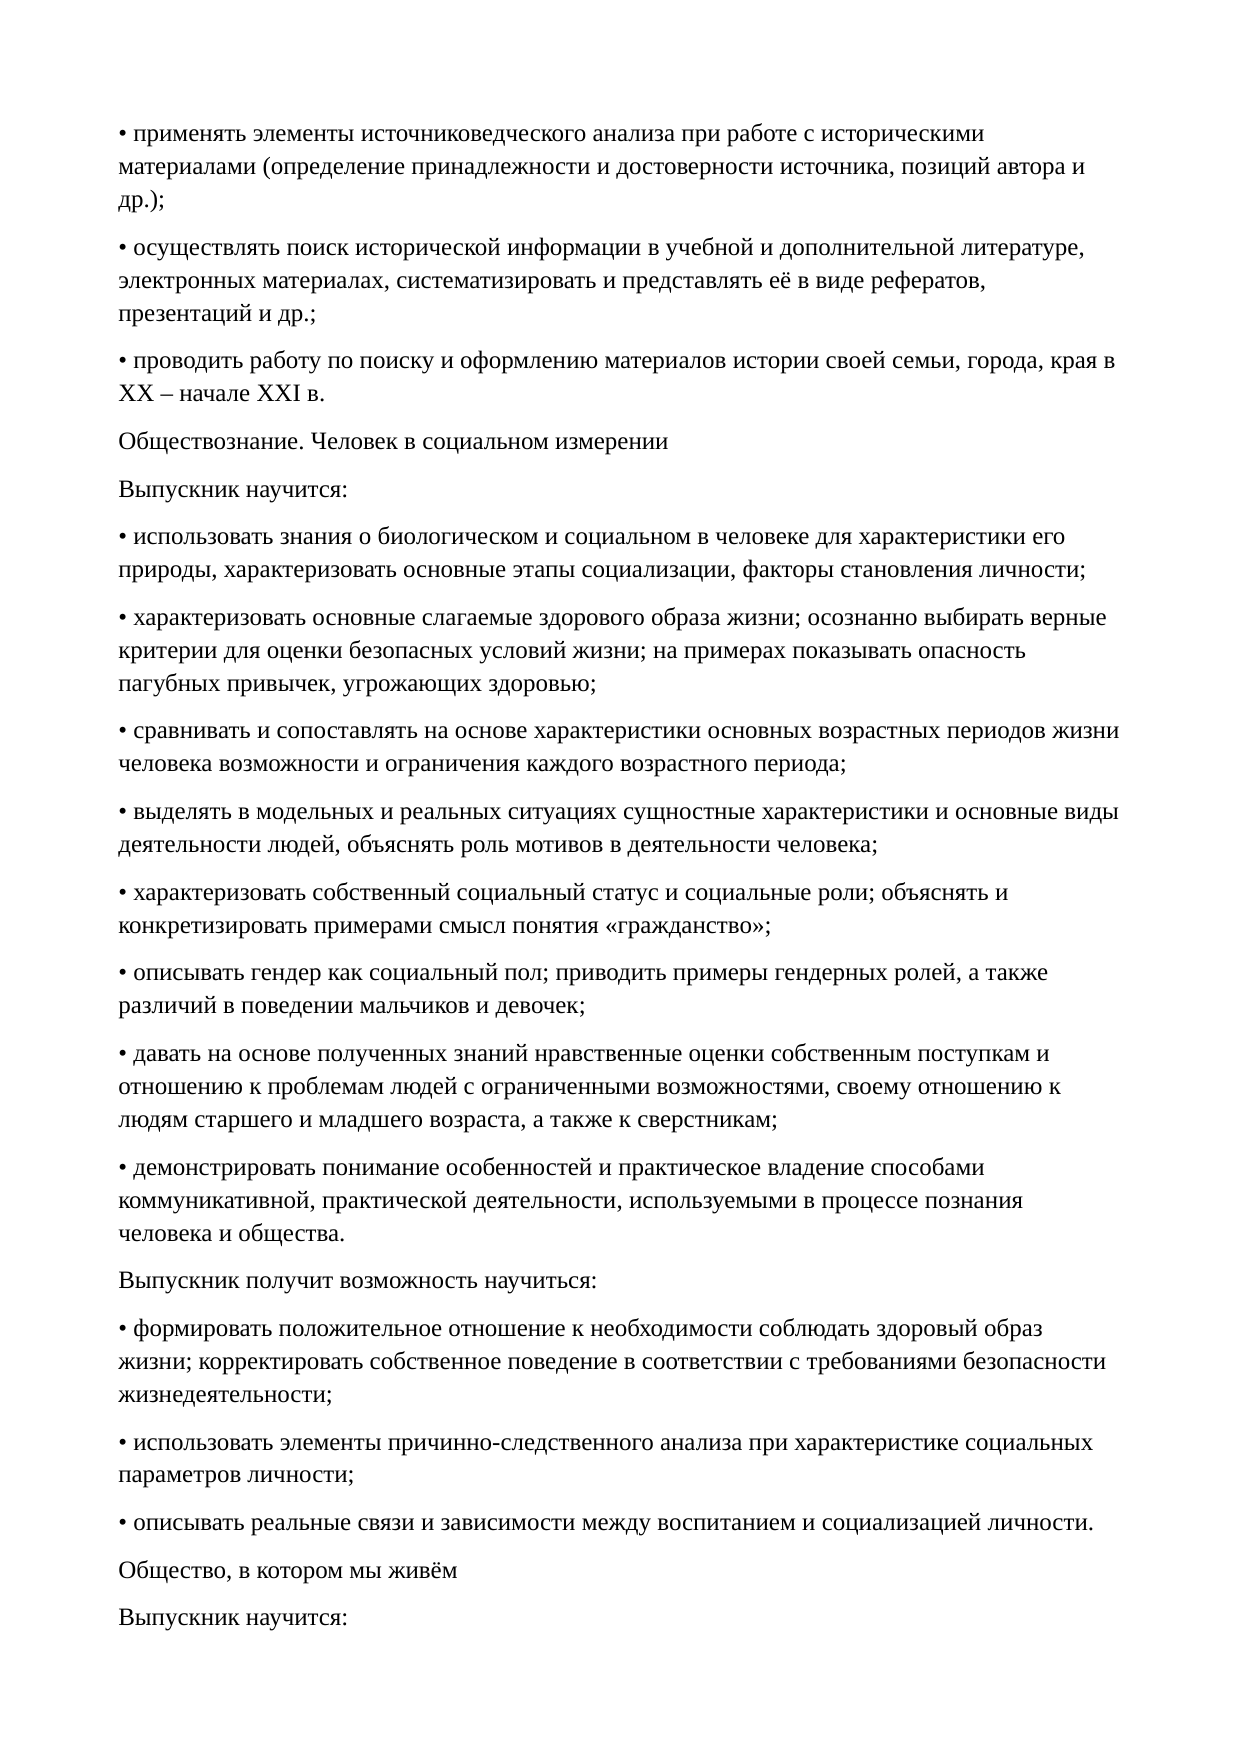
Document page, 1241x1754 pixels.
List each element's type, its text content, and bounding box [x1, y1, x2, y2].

text • демонстрировать понимание особенностей и практическое владение способами коммуникативной, практической деятельности, используемыми в процессе познания человека и общества. [118, 1152, 1122, 1246]
text • давать на основе полученных знаний нравственные оценки собственным поступкам и отношению к проблемам людей с ограниченными возможностями, своему отношению к людям старшего и младшего возраста, а также к сверстникам; [118, 1038, 1122, 1133]
text Выпускник научится: [118, 474, 1122, 502]
text • выделять в модельных и реальных ситуациях сущностные характеристики и основные виды деятельности людей, объяснять роль мотивов в деятельности человека; [118, 796, 1122, 858]
text • описывать гендер как социальный пол; приводить примеры гендерных ролей, а также различий в поведении мальчиков и девочек; [118, 957, 1122, 1019]
text Выпускник получит возможность научиться: [118, 1265, 1122, 1294]
text Выпускник научится: [118, 1602, 1122, 1631]
text • описывать реальные связи и зависимости между воспитанием и социализацией личности. [118, 1507, 1122, 1536]
text • использовать знания о биологическом и социальном в человеке для характеристики его природы, характеризовать основные этапы социализации, факторы становления личности; [118, 521, 1122, 583]
text • проводить работу по поиску и оформлению материалов истории своей семьи, города, края в ХХ – начале XXI в. [118, 345, 1122, 407]
text Общество, в котором мы живём [118, 1555, 1122, 1583]
text • применять элементы источниковедческого анализа при работе с историческими материалами (определение принадлежности и достоверности источника, позиций автора и др.); [118, 118, 1122, 213]
text Обществознание. Человек в социальном измерении [118, 426, 1122, 455]
text • использовать элементы причинно-следственного анализа при характеристике социальных параметров личности; [118, 1427, 1122, 1488]
text • сравнивать и сопоставлять на основе характеристики основных возрастных периодов жизни человека возможности и ограничения каждого возрастного периода; [118, 716, 1122, 777]
text • характеризовать основные слагаемые здорового образа жизни; осознанно выбирать верные критерии для оценки безопасных условий жизни; на примерах показывать опасность пагубных привычек, угрожающих здоровью; [118, 602, 1122, 697]
text • формировать положительное отношение к необходимости соблюдать здоровый образ жизни; корректировать собственное поведение в соответствии с требованиями безопасности жизнедеятельности; [118, 1313, 1122, 1408]
text • характеризовать собственный социальный статус и социальные роли; объяснять и конкретизировать примерами смысл понятия «гражданство»; [118, 877, 1122, 938]
text • осуществлять поиск исторической информации в учебной и дополнительной литературе, электронных материалах, систематизировать и представлять её в виде рефератов, презентаций и др.; [118, 232, 1122, 327]
